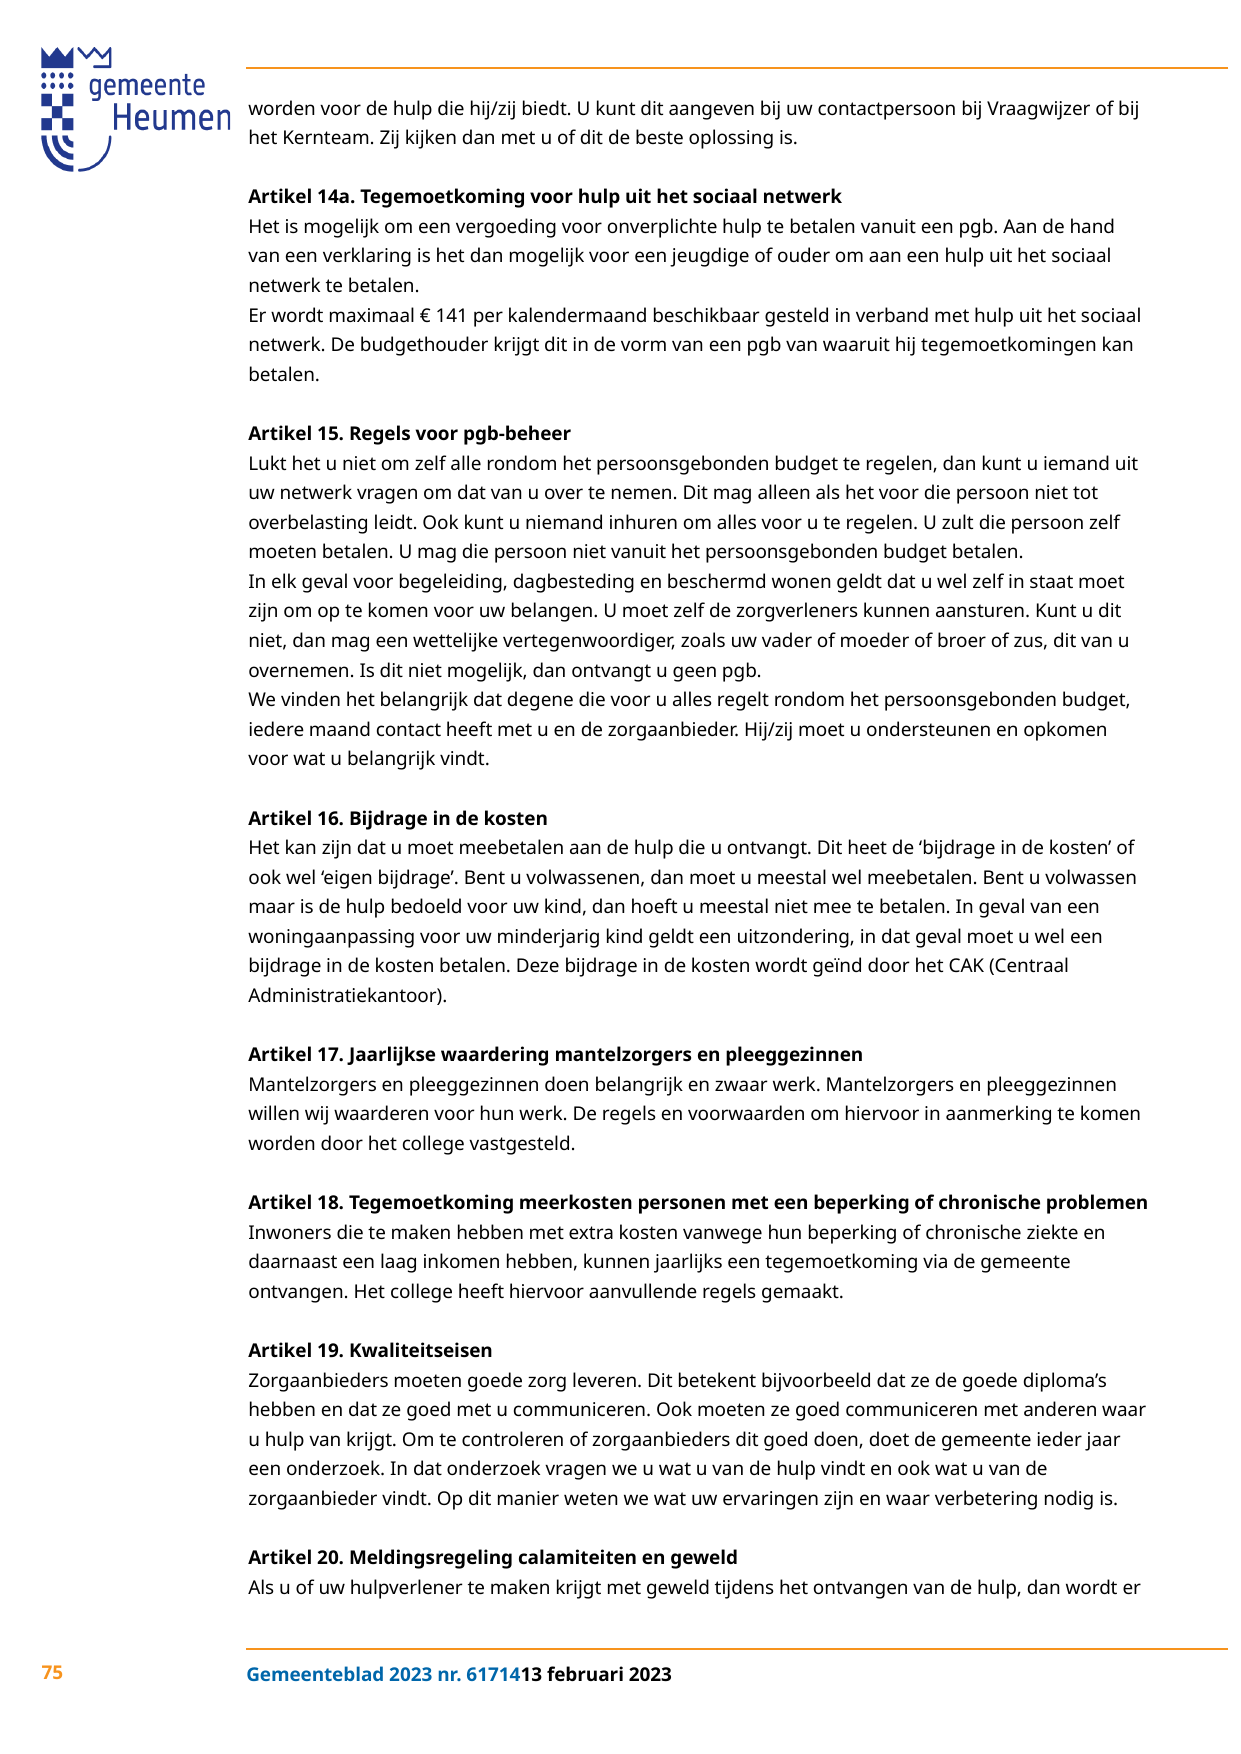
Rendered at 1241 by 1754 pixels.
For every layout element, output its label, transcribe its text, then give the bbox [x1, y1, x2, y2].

picture [41, 47, 231, 172]
text Mantelzorgers en pleeggezinnen doen belangrijk en zwaar werk. Mantelzorgers en pleeggezinnen willen wij waarderen voor hun werk. De regels en voorwaarden om hiervoor in aanmerking te komen worden door het college vastgesteld. [248, 1071, 1152, 1156]
text Zorgaanbieders moeten goede zorg leveren. Dit betekent bijvoorbeeld dat ze de goede diploma’s hebben en dat ze goed met u communiceren. Ook moeten ze goed communiceren met anderen waar u hulp van krijgt. Om te controleren of zorgaanbieders dit goed doen, doet de gemeente ieder jaar een onderzoek. In dat onderzoek vragen we u wat u van de hulp vindt en ook wat u van de zorgaanbieder vindt. Op dit manier weten we wat uw ervaringen zijn en waar verbetering nodig is. [248, 1367, 1152, 1511]
text Als u of uw hulpverlener te maken krijgt met geweld tijdens het ontvangen van de hulp, dan wordt er [248, 1574, 1152, 1600]
text Artikel 16. Bijdrage in de kosten [248, 805, 1152, 831]
text Artikel 14a. Tegemoetkoming voor hulp uit het sociaal netwerk [248, 183, 1152, 209]
text Inwoners die te maken hebben met extra kosten vanwege hun beperking of chronische ziekte en daarnaast een laag inkomen hebben, kunnen jaarlijks een tegemoetkoming via de gemeente ontvangen. Het college heeft hiervoor aanvullende regels gemaakt. [248, 1219, 1152, 1304]
text Er wordt maximaal € 141 per kalendermaand beschikbaar gesteld in verband met hulp uit het sociaal netwerk. De budgethouder krijgt dit in de vorm van een pgb van waaruit hij tegemoetkomingen kan betalen. [248, 302, 1152, 387]
text Artikel 17. Jaarlijkse waardering mantelzorgers en pleeggezinnen [248, 1041, 1152, 1067]
text Het kan zijn dat u moet meebetalen aan de hulp die u ontvangt. Dit heet de ‘bijdrage in de kosten’ of ook wel ‘eigen bijdrage’. Bent u volwassenen, dan moet u meestal wel meebetalen. Bent u volwassen maar is de hulp bedoeld voor uw kind, dan hoeft u meestal niet mee te betalen. In geval van een woningaanpassing voor uw minderjarig kind geldt een uitzondering, in dat geval moet u wel een bijdrage in de kosten betalen. Deze bijdrage in de kosten wordt geïnd door het CAK (Centraal Administratiekantoor). [248, 834, 1152, 1008]
text Lukt het u niet om zelf alle rondom het persoonsgebonden budget te regelen, dan kunt u iemand uit uw netwerk vragen om dat van u over te nemen. Dit mag alleen als het voor die persoon niet tot overbelasting leidt. Ook kunt u niemand inhuren om alles voor u te regelen. U zult die persoon zelf moeten betalen. U mag die persoon niet vanuit het persoonsgebonden budget betalen. [248, 450, 1152, 564]
text Artikel 15. Regels voor pgb-beheer [248, 420, 1152, 446]
text In elk geval voor begeleiding, dagbesteding en beschermd wonen geldt dat u wel zelf in staat moet zijn om op te komen voor uw belangen. U moet zelf de zorgverleners kunnen aansturen. Kunt u dit niet, dan mag een wettelijke vertegenwoordiger, zoals uw vader of moeder of broer of zus, dit van u overnemen. Is dit niet mogelijk, dan ontvangt u geen pgb. [248, 568, 1152, 683]
text Artikel 18. Tegemoetkoming meerkosten personen met een beperking of chronische problemen [248, 1189, 1152, 1215]
text Artikel 19. Kwaliteitseisen [248, 1337, 1152, 1363]
text Het is mogelijk om een vergoeding voor onverplichte hulp te betalen vanuit een pgb. Aan de hand van een verklaring is het dan mogelijk voor een jeugdige of ouder om aan een hulp uit het sociaal netwerk te betalen. [248, 213, 1152, 298]
text worden voor de hulp die hij/zij biedt. U kunt dit aangeven bij uw contactpersoon bij Vraagwijzer of bij het Kernteam. Zij kijken dan met u of dit de beste oplossing is. [248, 95, 1152, 150]
text Artikel 20. Meldingsregeling calamiteiten en geweld [248, 1544, 1152, 1570]
text We vinden het belangrijk dat degene die voor u alles regelt rondom het persoonsgebonden budget, iedere maand contact heeft met u en de zorgaanbieder. Hij/zij moet u ondersteunen en opkomen voor wat u belangrijk vindt. [248, 686, 1152, 771]
